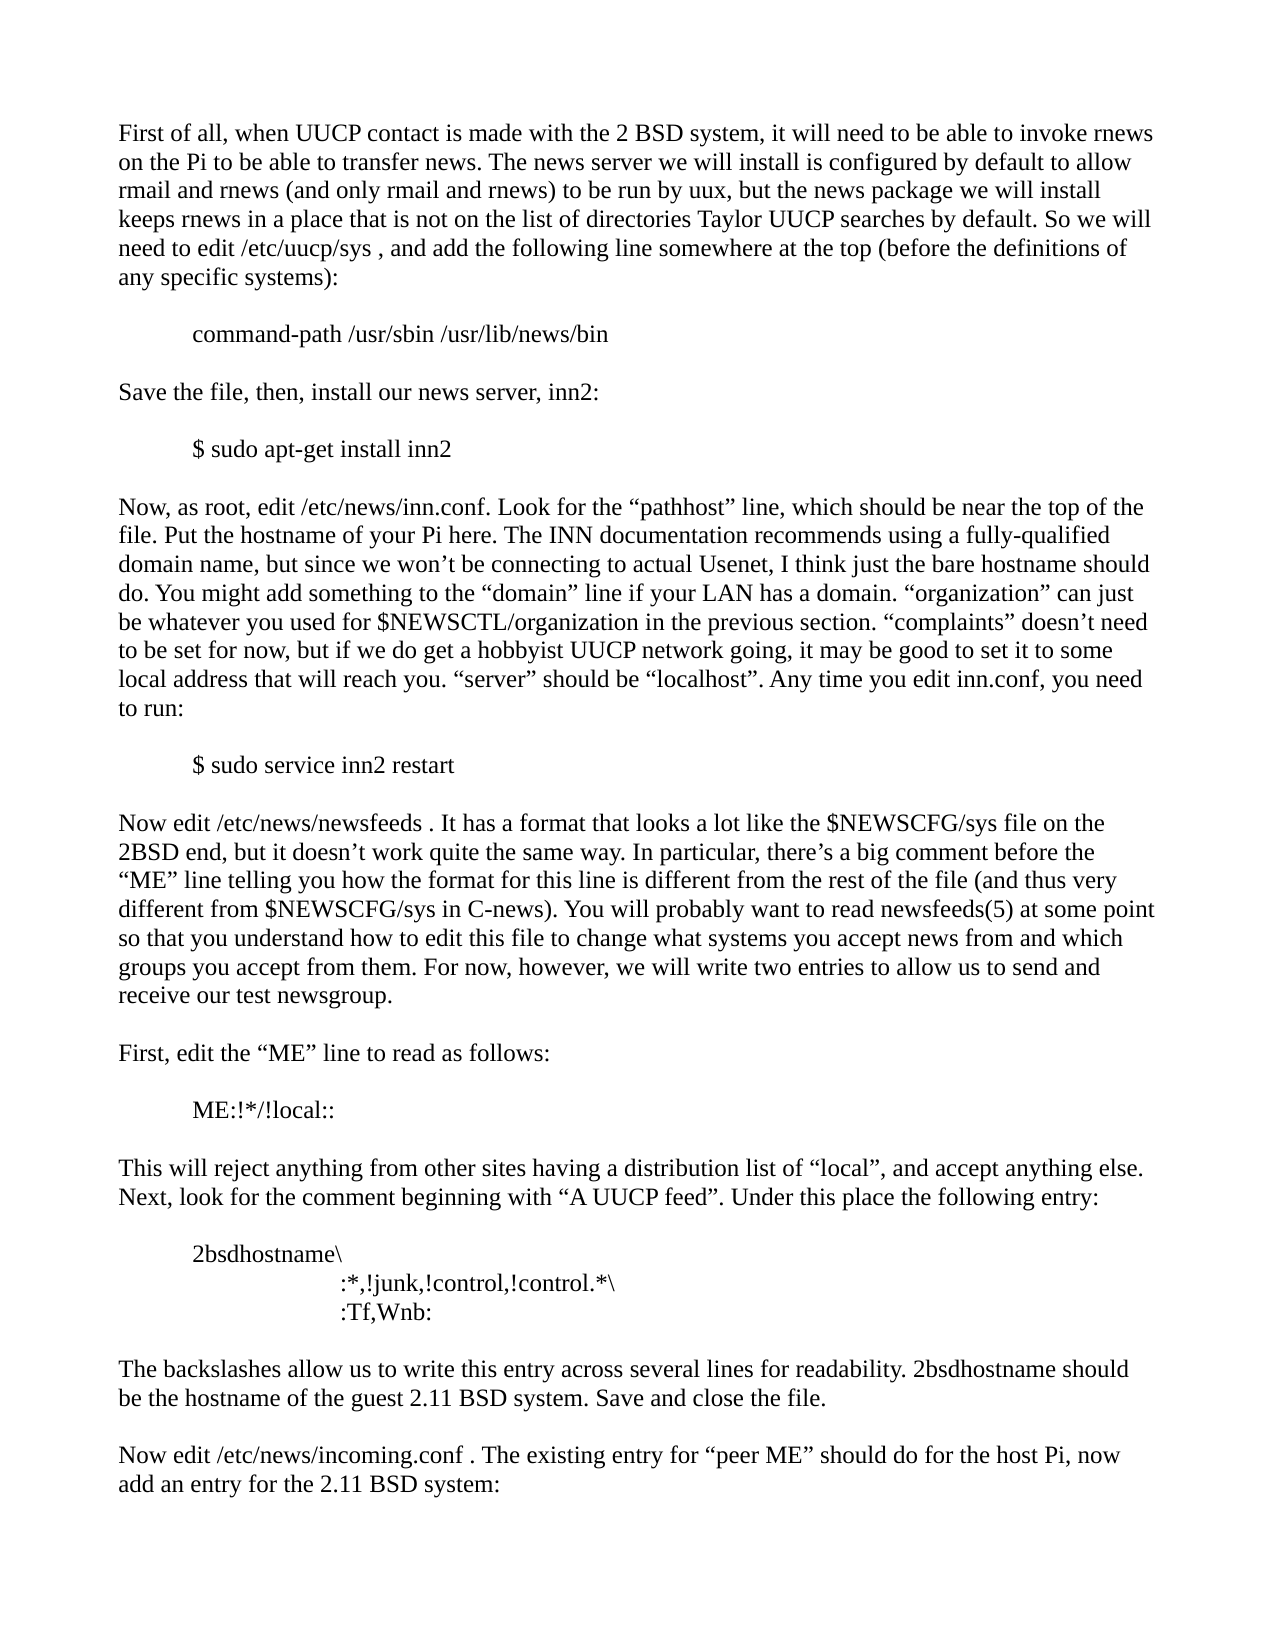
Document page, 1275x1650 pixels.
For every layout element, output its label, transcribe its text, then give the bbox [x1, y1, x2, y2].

text command-path /usr/sbin /usr/lib/news/bin [118, 319, 1157, 348]
text First of all, when UUCP contact is made with the 2 BSD system, it will need to be able to invoke rnews on the Pi to be able to transfer news. The news server we will install is configured by default to allow rmail and rnews (and only rmail and rnews) to be run by uux, but the news package we will install keeps rnews in a place that is not on the list of directories Taylor UUCP searches by default. So we will need to edit /etc/uucp/sys , and add the following line somewhere at the top (before the definitions of any specific systems): [118, 118, 1157, 291]
text $ sudo service inn2 restart [118, 751, 1157, 779]
text First, edit the “ME” line to read as follows: [118, 1009, 1157, 1067]
text 2bsdhostname\ [118, 1239, 1157, 1268]
text :*,!junk,!control,!control.*\ [118, 1268, 1157, 1297]
text :Tf,Wnb: [118, 1297, 1157, 1326]
text ME:!*/!local:: [118, 1096, 1157, 1124]
text Save the file, then, install our news server, inn2: [118, 377, 1157, 406]
text Now edit /etc/news/newsfeeds . It has a format that looks a lot like the $NEWSCFG/sys file on the 2BSD end, but it doesn’t work quite the same way. In particular, there’s a big comment before the “ME” line telling you how the format for this line is different from the rest of the file (and thus very different from $NEWSCFG/sys in C-news). You will probably want to read newsfeeds(5) at some point so that you understand how to edit this file to change what systems you accept news from and which groups you accept from them. For now, however, we will write two entries to allow us to send and receive our test newsgroup. [118, 808, 1157, 1009]
text $ sudo apt-get install inn2 [118, 434, 1157, 463]
text Now edit /etc/news/incoming.conf . The existing entry for “peer ME” should do for the host Pi, now add an entry for the 2.11 BSD system: [118, 1441, 1157, 1498]
text The backslashes allow us to write this entry across several lines for readability. 2bsdhostname should be the hostname of the guest 2.11 BSD system. Save and close the file. [118, 1354, 1157, 1412]
text This will reject anything from other sites having a distribution list of “local”, and accept anything else. Next, look for the comment beginning with “A UUCP feed”. Under this place the following entry: [118, 1153, 1157, 1211]
text Now, as root, edit /etc/news/inn.conf. Look for the “pathhost” line, which should be near the top of the file. Put the hostname of your Pi here. The INN documentation recommends using a fully-qualified domain name, but since we won’t be connecting to actual Usenet, I think just the bare hostname should do. You might add something to the “domain” line if your LAN has a domain. “organization” can just be whatever you used for $NEWSCTL/organization in the previous section. “complaints” doesn’t need to be set for now, but if we do get a hobbyist UUCP network going, it may be good to set it to some local address that will reach you. “server” should be “localhost”. Any time you edit inn.conf, you need to run: [118, 492, 1157, 722]
